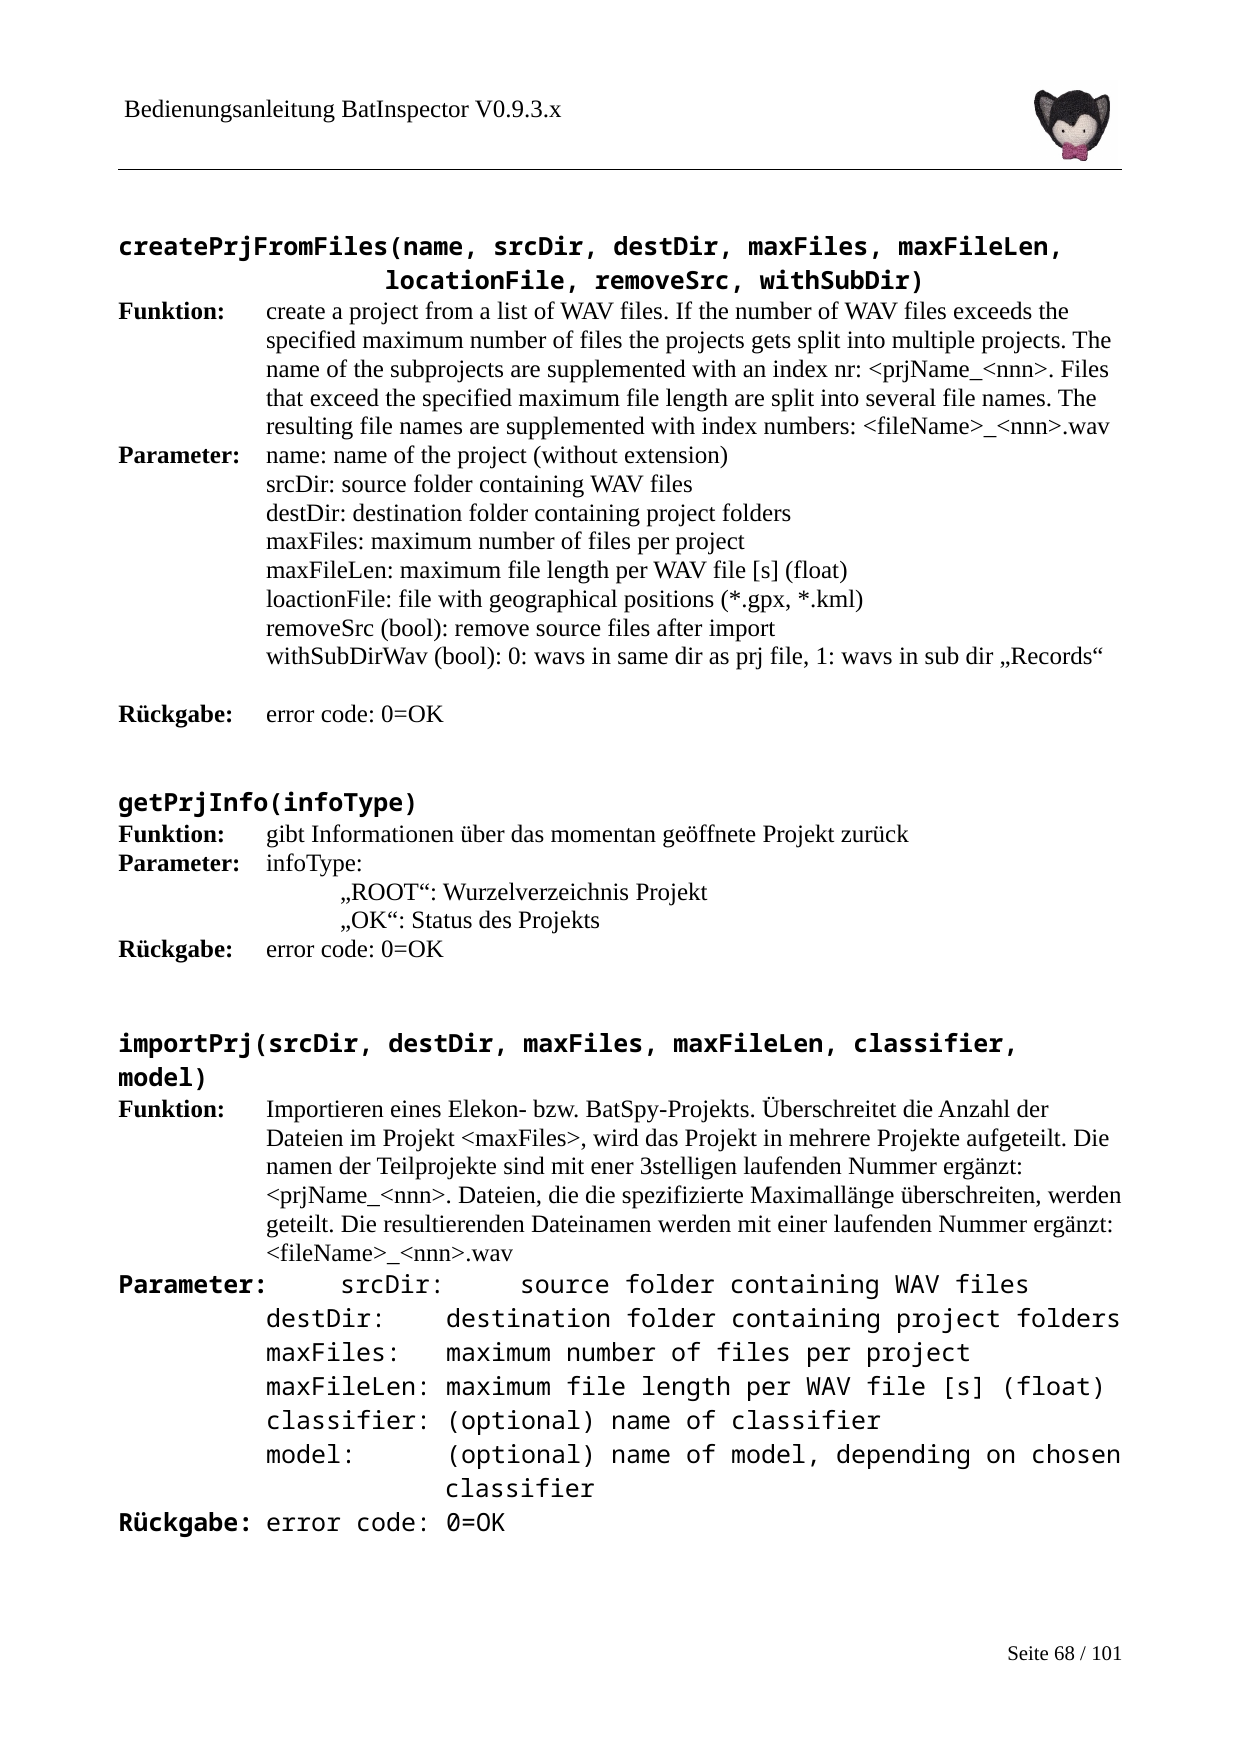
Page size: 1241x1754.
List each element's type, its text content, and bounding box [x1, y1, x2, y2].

text „OK“: Status des Projekts [118, 905, 1122, 934]
text getPrjInfo(infoType) [118, 785, 1122, 819]
text createPrjFromFiles(name, srcDir, destDir, maxFiles, maxFileLen, locationFile, removeSrc, withSubDir) [118, 228, 1122, 296]
text Parameter: srcDir: source folder containing WAV files destDir: destination folder containing project folders maxFiles: maximum number of files per project maxFileLen: maximum file length per WAV file [s] (float) classifier: (optional) name of classifier model: (optional) name of model, depending on chosen classifier Rückgabe: error code: 0=OK [118, 1266, 1122, 1539]
picture [1030, 80, 1119, 169]
text Parameter: name: name of the project (without extension) srcDir: source folder containing WAV files destDir: destination folder containing project folders maxFiles: maximum number of files per project maxFileLen: maximum file length per WAV file [s] (float) loactionFile: file with geographical positions (*.gpx, *.kml) removeSrc (bool): remove source files after import withSubDirWav (bool): 0: wavs in same dir as prj file, 1: wavs in sub dir „Records“ Rückgabe: error code: 0=OK [118, 440, 1122, 728]
text Funktion: gibt Informationen über das momentan geöffnete Projekt zurück [118, 819, 1122, 848]
text importPrj(srcDir, destDir, maxFiles, maxFileLen, classifier, model) [118, 1026, 1122, 1094]
text Rückgabe: error code: 0=OK [118, 934, 1122, 963]
text „ROOT“: Wurzelverzeichnis Projekt [118, 877, 1122, 905]
text Funktion: create a project from a list of WAV files. If the number of WAV files exceeds the specified maximum number of files the projects gets split into multiple projects. The name of the subprojects are supplemented with an index nr: <prjName_<nnn>. Files that exceed the specified maximum file length are split into several file names. The resulting file names are supplemented with index numbers: <fileName>_<nnn>.wav [118, 296, 1122, 440]
text Parameter: infoType: [118, 848, 1122, 877]
text Funktion: Importieren eines Elekon- bzw. BatSpy-Projekts. Überschreitet die Anzahl der Dateien im Projekt <maxFiles>, wird das Projekt in mehrere Projekte aufgeteilt. Die namen der Teilprojekte sind mit ener 3stelligen laufenden Nummer ergänzt: <prjName_<nnn>. Dateien, die die spezifizierte Maximallänge überschreiten, werden geteilt. Die resultierenden Dateinamen werden mit einer laufenden Nummer ergänzt: <fileName>_<nnn>.wav [118, 1094, 1122, 1266]
